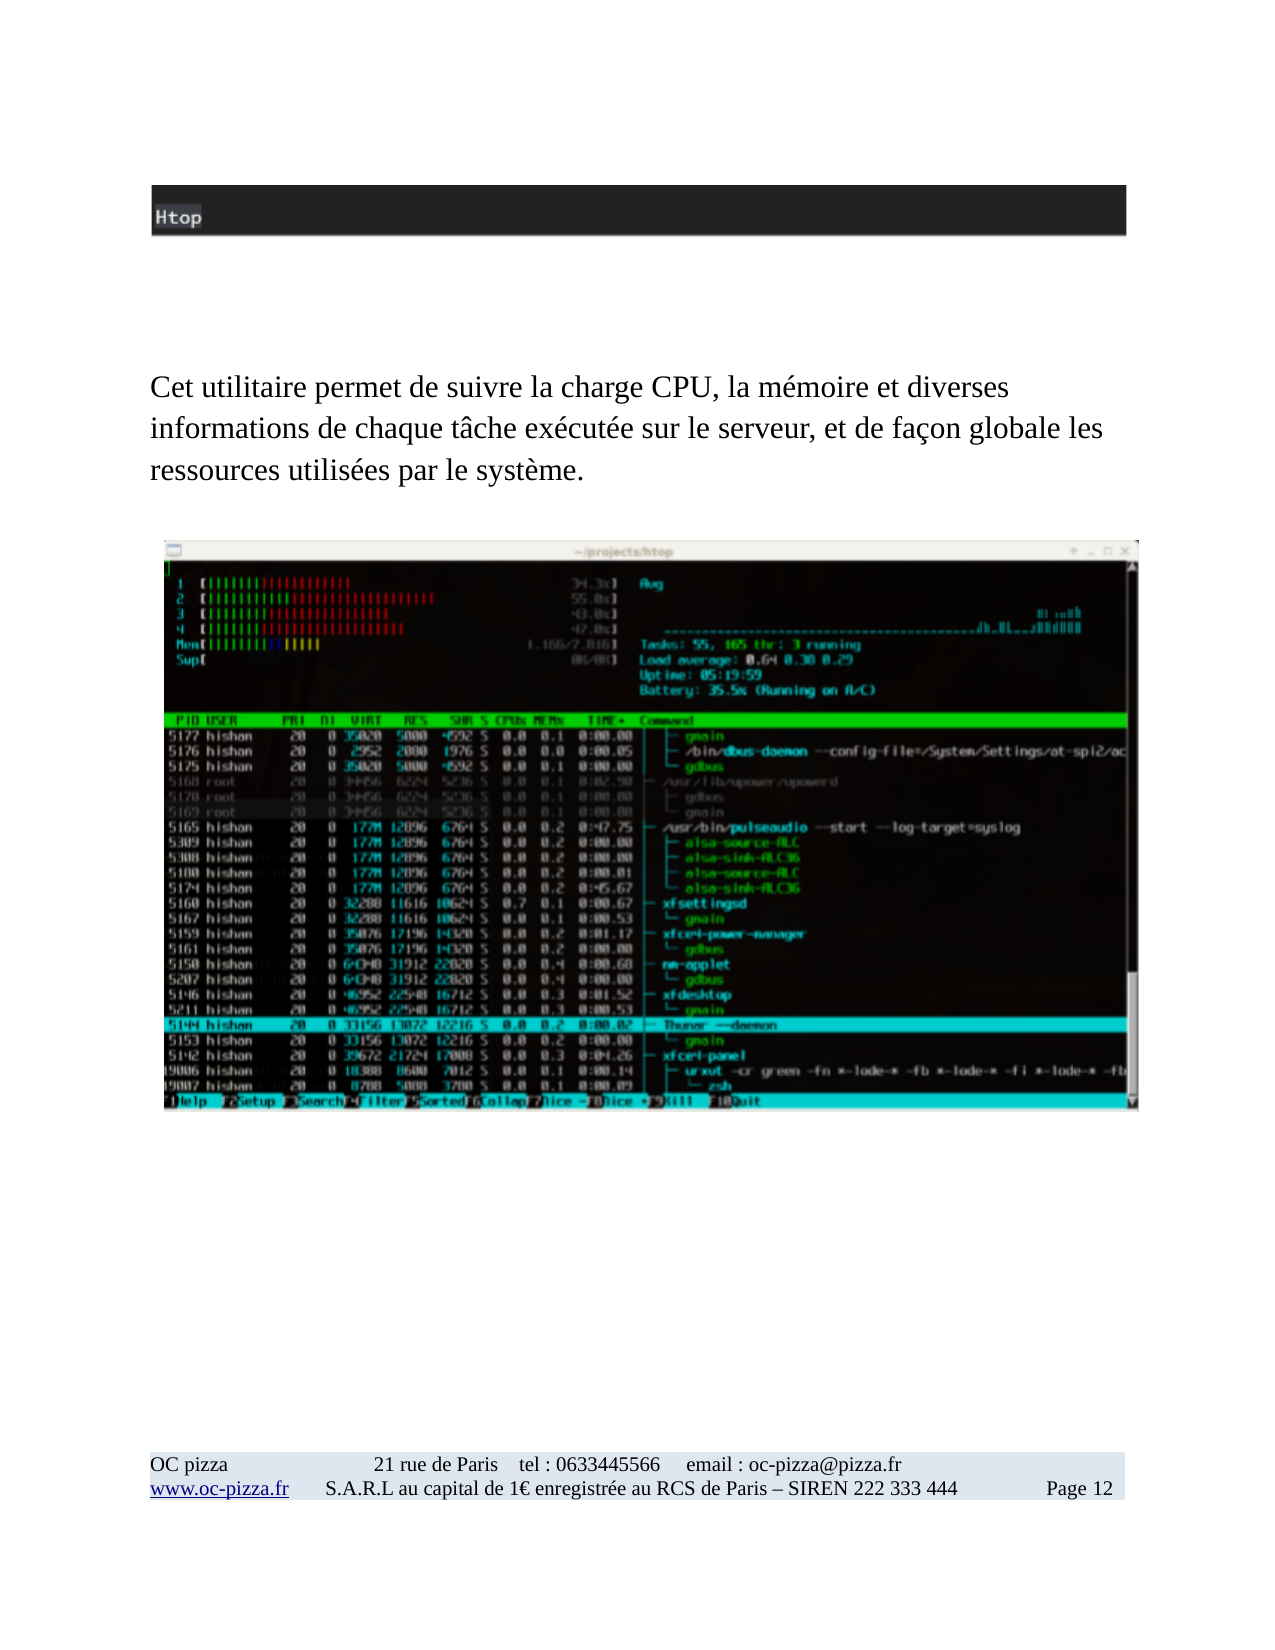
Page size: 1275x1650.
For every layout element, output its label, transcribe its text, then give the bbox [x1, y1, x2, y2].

picture [151, 185, 1127, 239]
text Cet utilitaire permet de suivre la charge CPU, la mémoire et diverses informations de chaque tâche exécutée sur le serveur, et de façon globale les ressources utilisées par le système. [150, 368, 1125, 487]
picture [164, 540, 1139, 1112]
